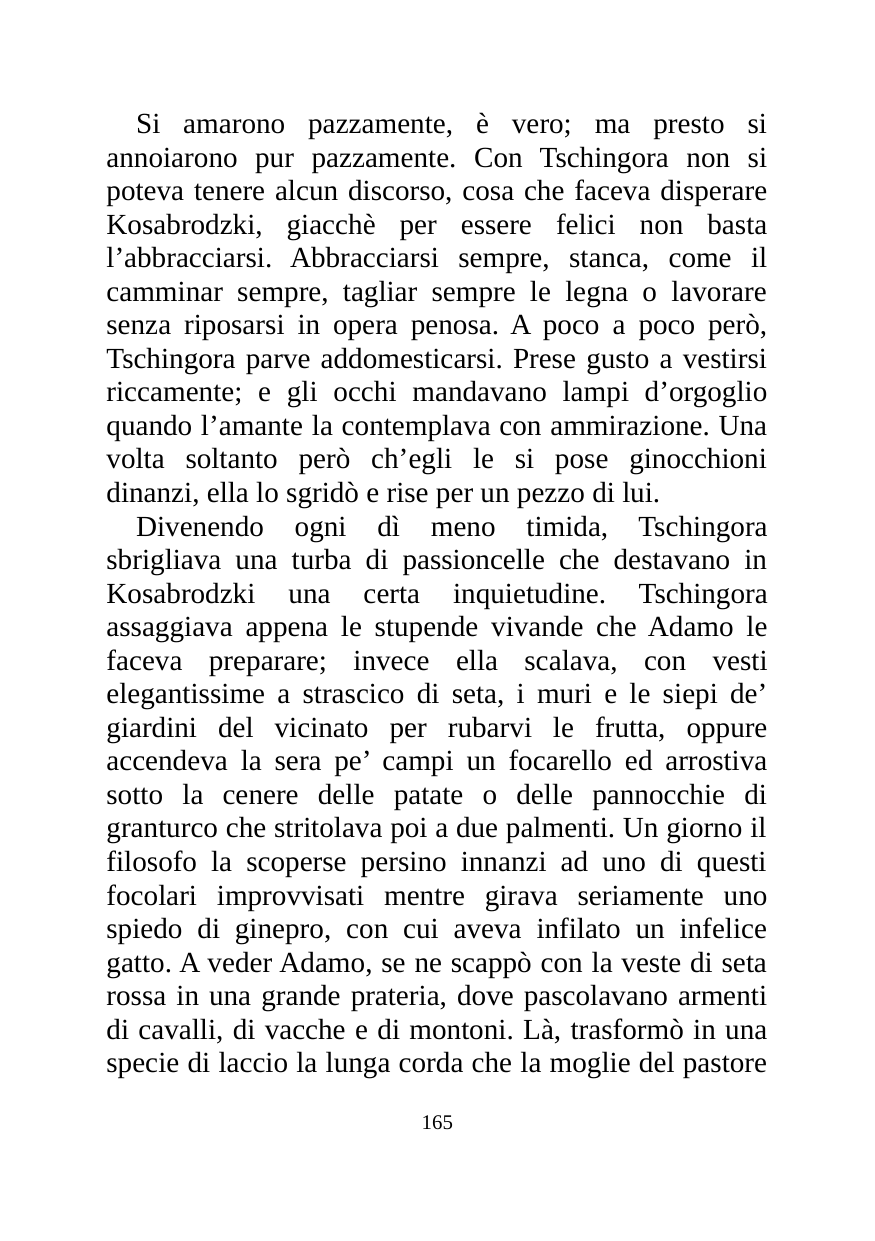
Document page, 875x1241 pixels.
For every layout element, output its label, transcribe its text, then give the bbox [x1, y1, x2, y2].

text Divenendo ogni dì meno timida, Tschingora sbrigliava una turba di passioncelle che destavano in Kosabrodzki una certa inquietudine. Tschingora assaggiava appena le stupende vivande che Adamo le faceva preparare; invece ella scalava, con vesti elegantissime a strascico di seta, i muri e le siepi de’ giardini del vicinato per rubarvi le frutta, oppure accendeva la sera pe’ campi un focarello ed arrostiva sotto la cenere delle patate o delle pannocchie di granturco che stritolava poi a due palmenti. Un giorno il filosofo la scoperse persino innanzi ad uno di questi focolari improvvisati mentre girava seriamente uno spiedo di ginepro, con cui aveva infilato un infelice gatto. A veder Adamo, se ne scappò con la veste di seta rossa in una grande prateria, dove pascolavano armenti di cavalli, di vacche e di montoni. Là, trasformò in una specie di laccio la lunga corda che la moglie del pastore [106, 509, 768, 1079]
text Si amarono pazzamente, è vero; ma presto si annoiarono pur pazzamente. Con Tschingora non si poteva tenere alcun discorso, cosa che faceva disperare Kosabrodzki, giacchè per essere felici non basta l’abbracciarsi. Abbracciarsi sempre, stanca, come il camminar sempre, tagliar sempre le legna o lavorare senza riposarsi in opera penosa. A poco a poco però, Tschingora parve addomesticarsi. Prese gusto a vestirsi riccamente; e gli occhi mandavano lampi d’orgoglio quando l’amante la contemplava con ammirazione. Una volta soltanto però ch’egli le si pose ginocchioni dinanzi, ella lo sgridò e rise per un pezzo di lui. [106, 106, 768, 509]
